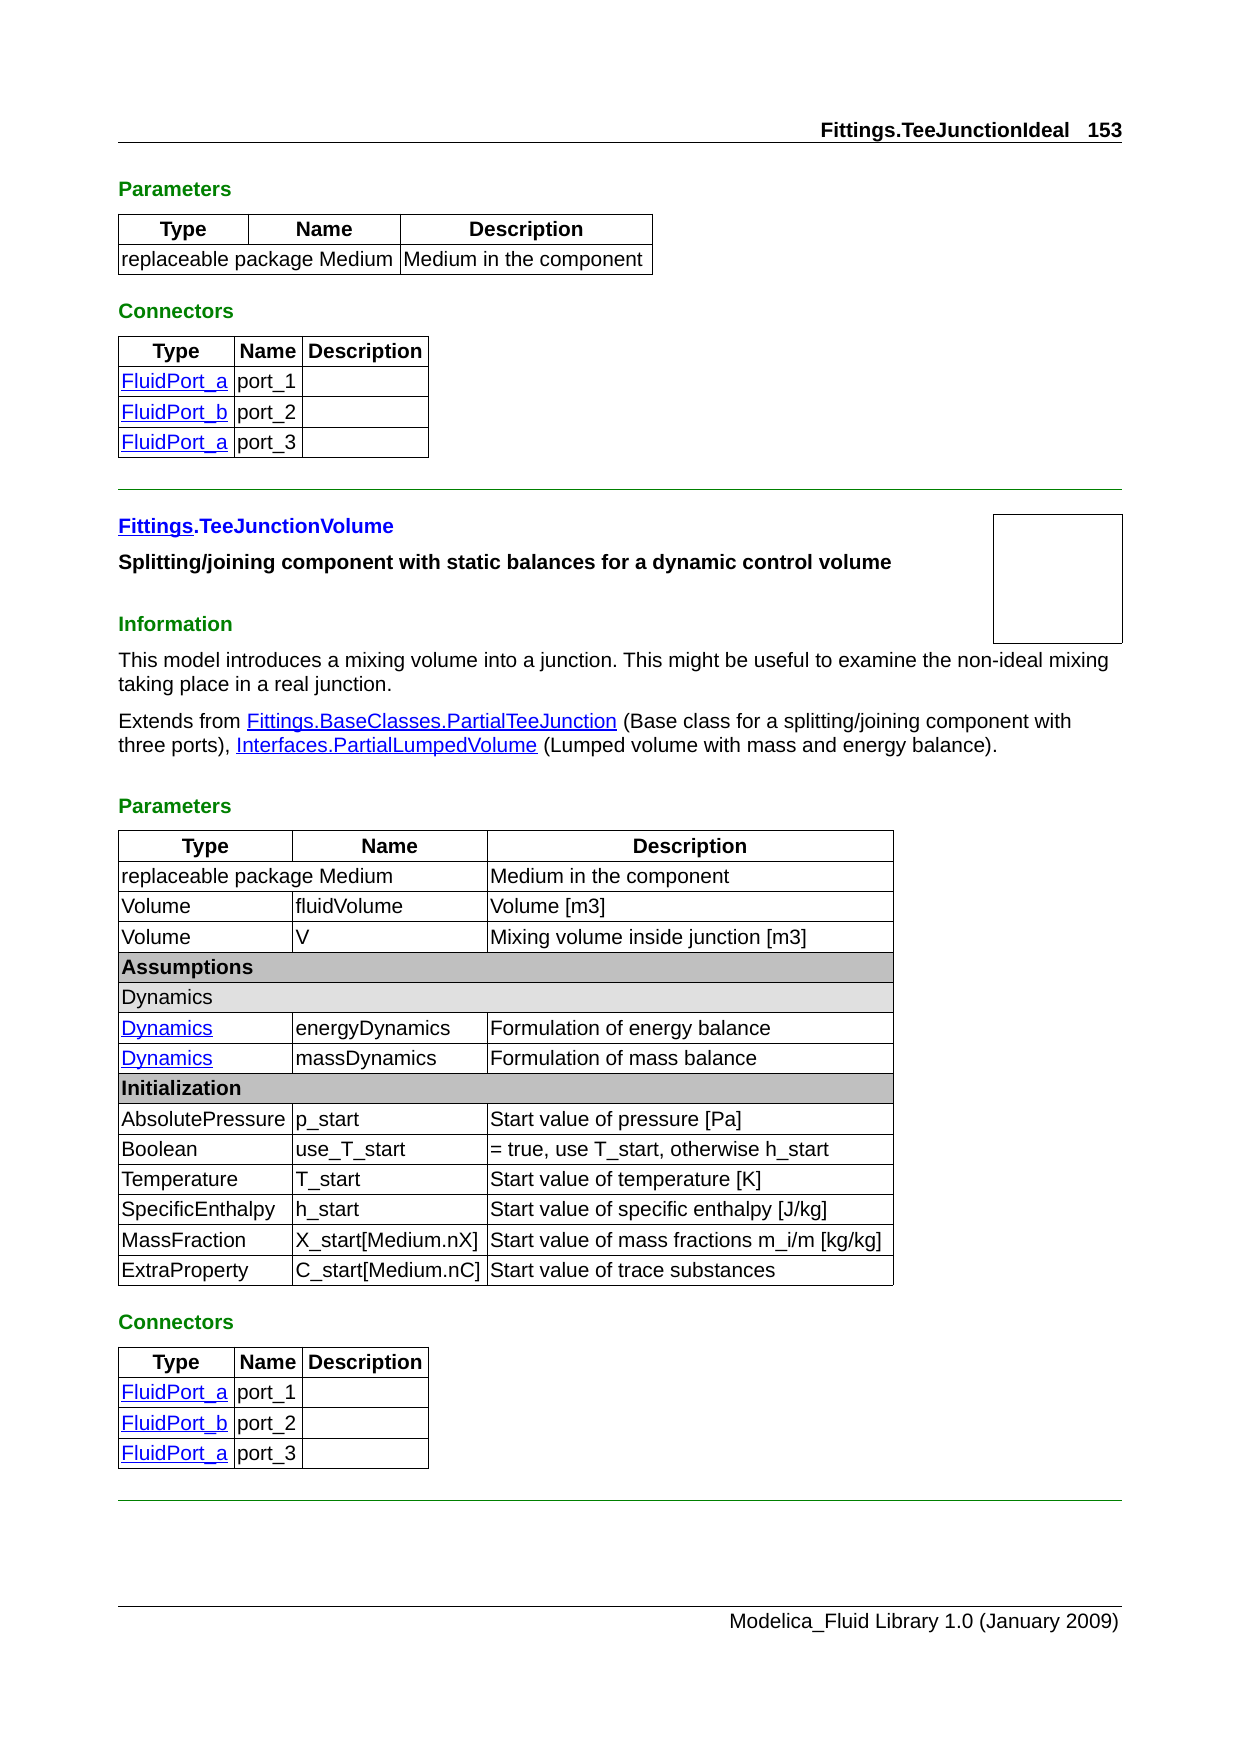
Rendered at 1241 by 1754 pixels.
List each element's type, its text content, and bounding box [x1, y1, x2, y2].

table_header Name [293, 831, 487, 861]
table_cell Initialization [119, 1074, 893, 1103]
table_cell Formulation of energy balance [488, 1013, 893, 1042]
table_cell FluidPort_b [119, 1408, 234, 1437]
table_header Type [119, 215, 248, 244]
table_cell Start value of specific enthalpy [J/kg] [488, 1195, 893, 1224]
table_header Type [119, 337, 234, 366]
table_cell fluidVolume [293, 892, 487, 921]
table_header Description [401, 215, 652, 244]
subtitle Information [118, 612, 993, 636]
table_cell port_2 [235, 397, 302, 427]
table_cell Start value of pressure [Pa] [488, 1104, 893, 1133]
table_cell Boolean [119, 1135, 292, 1164]
table_cell C_start[Medium.nC] [293, 1256, 487, 1285]
table_cell Mixing volume inside junction [m3] [488, 922, 893, 952]
text Extends from Fittings.BaseClasses.PartialTeeJunction (Base class for a splitting/joining component with three ports), Interfaces.PartialLumpedVolume (Lumped volume with mass and energy balance). [118, 708, 1122, 756]
table_header Description [303, 1348, 428, 1377]
text This model introduces a mixing volume into a junction. This might be useful to examine the non-ideal mixing taking place in a real junction. [118, 648, 1122, 696]
table_cell [303, 367, 428, 396]
table_cell V [293, 922, 487, 952]
table_cell port_1 [235, 367, 302, 396]
table_cell Formulation of mass balance [488, 1044, 893, 1073]
table_cell FluidPort_a [119, 428, 234, 457]
table_cell X_start[Medium.nX] [293, 1225, 487, 1255]
table_cell [303, 1378, 428, 1407]
table_header Name [235, 337, 302, 366]
subtitle Connectors [118, 1310, 1122, 1334]
table_cell MassFraction [119, 1225, 292, 1255]
table_cell Dynamics [119, 1013, 292, 1042]
table_cell port_1 [235, 1378, 302, 1407]
table_cell Volume [m3] [488, 892, 893, 921]
table_cell p_start [293, 1104, 487, 1133]
table_cell FluidPort_a [119, 367, 234, 396]
table_cell Dynamics [119, 1044, 292, 1073]
table_header Name [235, 1348, 302, 1377]
table_cell energyDynamics [293, 1013, 487, 1042]
table_cell port_3 [235, 1439, 302, 1468]
table_cell Medium in the component [401, 245, 652, 274]
table_cell FluidPort_a [119, 1378, 234, 1407]
subtitle Fittings.TeeJunctionVolume [118, 514, 993, 538]
table_cell Start value of trace substances [488, 1256, 893, 1285]
table_header Type [119, 1348, 234, 1377]
table_cell AbsolutePressure [119, 1104, 292, 1133]
table_cell [303, 428, 428, 457]
text [994, 550, 1122, 574]
table_header Type [119, 831, 292, 861]
table_cell Temperature [119, 1165, 292, 1194]
table_cell use_T_start [293, 1135, 487, 1164]
table_cell = true, use T_start, otherwise h_start [488, 1135, 893, 1164]
subtitle Connectors [118, 299, 1122, 323]
table_cell Start value of mass fractions m_i/m [kg/kg] [488, 1225, 893, 1255]
subtitle [994, 515, 1122, 538]
table_cell replaceable package Medium [119, 862, 487, 891]
table_cell FluidPort_a [119, 1439, 234, 1468]
table_cell Medium in the component [488, 862, 893, 891]
table_header Description [303, 337, 428, 366]
table_cell Volume [119, 892, 292, 921]
table_cell port_2 [235, 1408, 302, 1437]
table_cell Volume [119, 922, 292, 952]
table_cell SpecificEnthalpy [119, 1195, 292, 1224]
table_cell Assumptions [119, 953, 893, 982]
table_cell port_3 [235, 428, 302, 457]
text Splitting/joining component with static balances for a dynamic control volume [118, 550, 993, 574]
table_header Description [488, 831, 893, 861]
table_cell FluidPort_b [119, 397, 234, 427]
table_cell h_start [293, 1195, 487, 1224]
subtitle [994, 612, 1122, 636]
table_cell T_start [293, 1165, 487, 1194]
table_cell Dynamics [119, 983, 893, 1012]
table_cell replaceable package Medium [119, 245, 400, 274]
subtitle Parameters [118, 177, 1122, 201]
table_cell massDynamics [293, 1044, 487, 1073]
subtitle Parameters [118, 794, 1122, 818]
table_header Name [249, 215, 400, 244]
table_cell [303, 397, 428, 427]
table_cell ExtraProperty [119, 1256, 292, 1285]
table_cell [303, 1439, 428, 1468]
table_cell Start value of temperature [K] [488, 1165, 893, 1194]
table_cell [303, 1408, 428, 1437]
